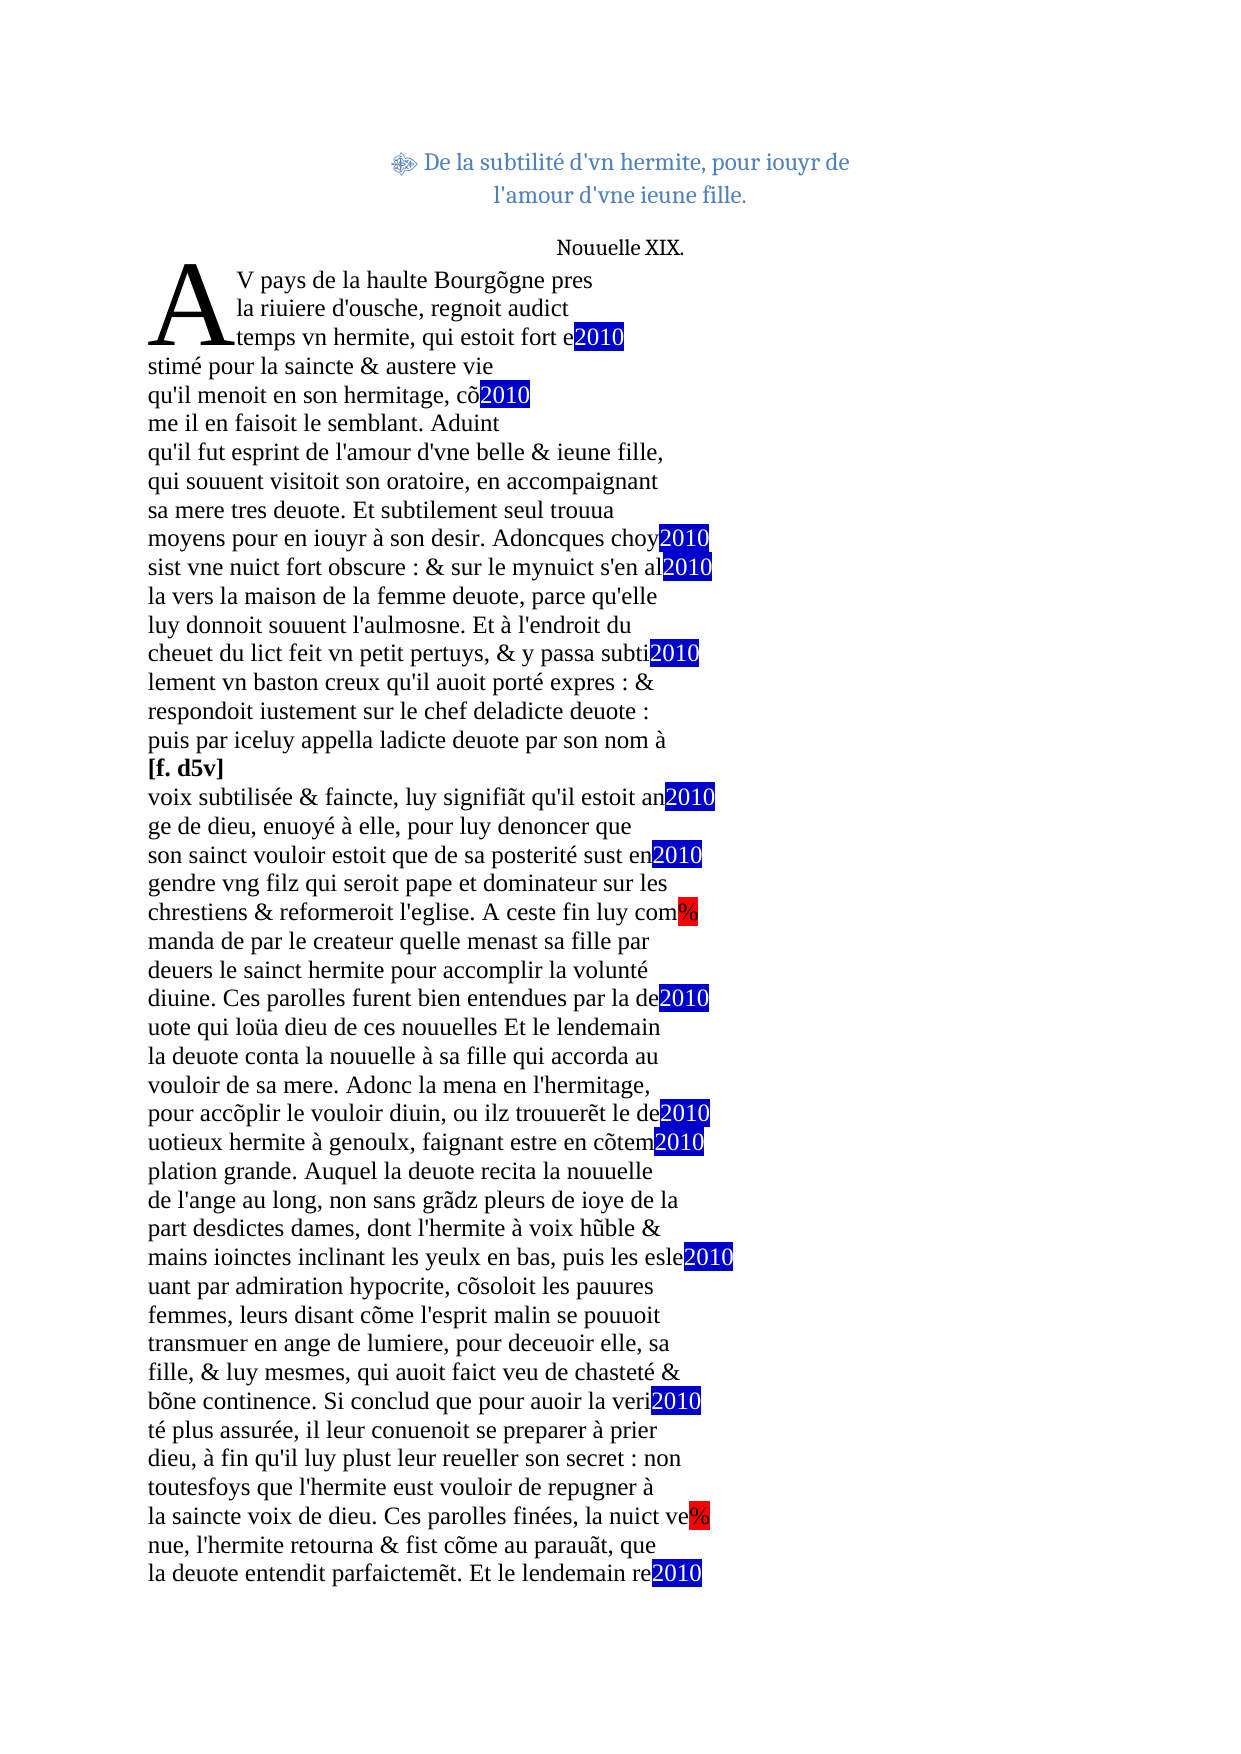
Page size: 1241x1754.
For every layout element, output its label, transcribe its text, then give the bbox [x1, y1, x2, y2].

text AV pays de la haulte Bourgõgne pres la riuiere d'ousche, regnoit audict temps vn hermite, qui estoit fort e2010 stimé pour la saincte & austere vie qu'il menoit en son hermitage, cõ2010 me il en faisoit le semblant. Aduint qu'il fut esprint de l'amour d'vne belle & ieune fille, qui souuent visitoit son oratoire, en accompaignant sa mere tres deuote. Et subtilement seul trouua moyens pour en iouyr à son desir. Adoncques choy2010 sist vne nuict fort obscure : & sur le mynuict s'en al2010 la vers la maison de la femme deuote, parce qu'elle luy donnoit souuent l'aulmosne. Et à l'endroit du cheuet du lict feit vn petit pertuys, & y passa subti2010 lement vn baston creux qu'il auoit porté expres : & respondoit iustement sur le chef deladicte deuote : puis par iceluy appella ladicte deuote par son nom à [f. d5v] voix subtilisée & faincte, luy signifiãt qu'il estoit an2010 ge de dieu, enuoyé à elle, pour luy denoncer que son sainct vouloir estoit que de sa posterité sust en2010 gendre vng filz qui seroit pape et dominateur sur les chrestiens & reformeroit l'eglise. A ceste fin luy com% manda de par le createur quelle menast sa fille par deuers le sainct hermite pour accomplir la volunté diuine. Ces parolles furent bien entendues par la de2010 uote qui loüa dieu de ces nouuelles Et le lendemain la deuote conta la nouuelle à sa fille qui accorda au vouloir de sa mere. Adonc la mena en l'hermitage, pour accõplir le vouloir diuin, ou ilz trouuerẽt le de2010 uotieux hermite à genoulx, faignant estre en cõtem2010 plation grande. Auquel la deuote recita la nouuelle de l'ange au long, non sans grãdz pleurs de ioye de la part desdictes dames, dont l'hermite à voix hũble & mains ioinctes inclinant les yeulx en bas, puis les esle2010 uant par admiration hypocrite, cõsoloit les pauures femmes, leurs disant cõme l'esprit malin se pouuoit transmuer en ange de lumiere, pour deceuoir elle, sa fille, & luy mesmes, qui auoit faict veu de chasteté & bõne continence. Si conclud que pour auoir la veri2010 té plus assurée, il leur conuenoit se preparer à prier dieu, à fin qu'il luy plust leur reueller son secret : non toutesfoys que l'hermite eust vouloir de repugner à la saincte voix de dieu. Ces parolles finées, la nuict ve% nue, l'hermite retourna & fist cõme au parauãt, que la deuote entendit parfaictemẽt. Et le lendemain re2010 [148, 265, 1093, 1587]
subtitle Nouuelle XIX. [148, 234, 1093, 261]
subtitle ❧ De la subtilité d'vn hermite, pour iouyr de l'amour d'vne ieune fille. [148, 148, 1093, 209]
